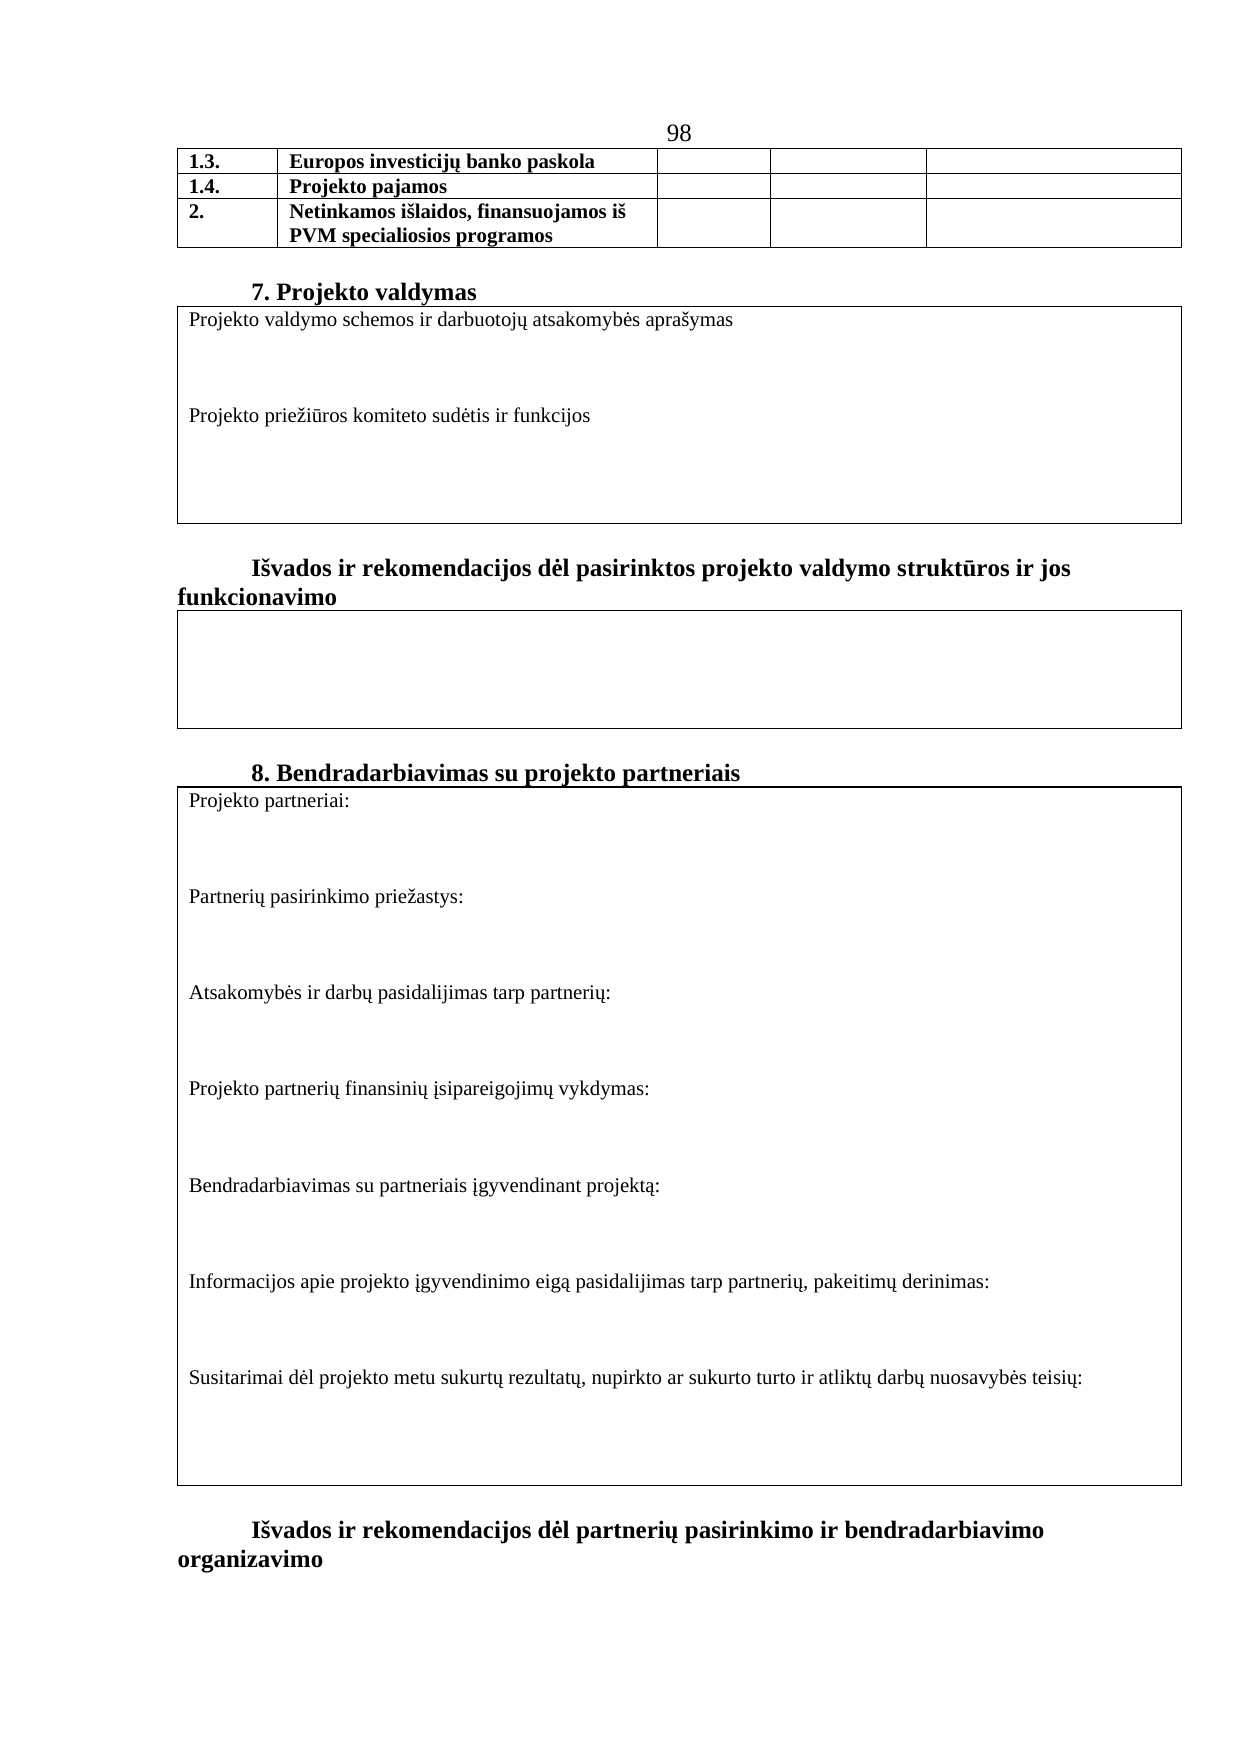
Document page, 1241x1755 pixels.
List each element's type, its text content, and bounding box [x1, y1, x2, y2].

table_cell [927, 199, 1181, 247]
table_cell 2. [178, 199, 277, 247]
text 8. Bendradarbiavimas su projekto partneriais [177, 758, 1181, 786]
text Išvados ir rekomendacijos dėl partnerių pasirinkimo ir bendradarbiavimo organizavimo [177, 1515, 1181, 1573]
table_header Projekto valdymo schemos ir darbuotojų atsakomybės aprašymas Projekto priežiūros komiteto sudėtis ir funkcijos [178, 307, 1181, 523]
table_header Projekto partneriai: Partnerių pasirinkimo priežastys: Atsakomybės ir darbų pasidalijimas tarp partnerių: Projekto partnerių finansinių įsipareigojimų vykdymas: Bendradarbiavimas su partneriais įgyvendinant projektą: Informacijos apie projekto įgyvendinimo eigą pasidalijimas tarp partnerių, pakeitimų derinimas: Susitarimai dėl projekto metu sukurtų rezultatų, nupirkto ar sukurto turto ir atliktų darbų nuosavybės teisių: [178, 788, 1181, 1485]
table_cell [658, 149, 770, 173]
table_cell Netinkamos išlaidos, finansuojamos iš PVM specialiosios programos [278, 199, 657, 247]
table_cell 1.4. [178, 174, 277, 198]
table_cell [927, 149, 1181, 173]
table_cell [658, 199, 770, 247]
text 7. Projekto valdymas [177, 277, 1181, 306]
table_cell [771, 174, 926, 198]
table_cell [927, 174, 1181, 198]
table_header [178, 611, 1181, 728]
table_cell Europos investicijų banko paskola [278, 149, 657, 173]
table_cell [771, 149, 926, 173]
text Išvados ir rekomendacijos dėl pasirinktos projekto valdymo struktūros ir jos funkcionavimo [177, 553, 1181, 610]
table_cell Projekto pajamos [278, 174, 657, 198]
table_cell [771, 199, 926, 247]
table_cell [658, 174, 770, 198]
table_cell 1.3. [178, 149, 277, 173]
